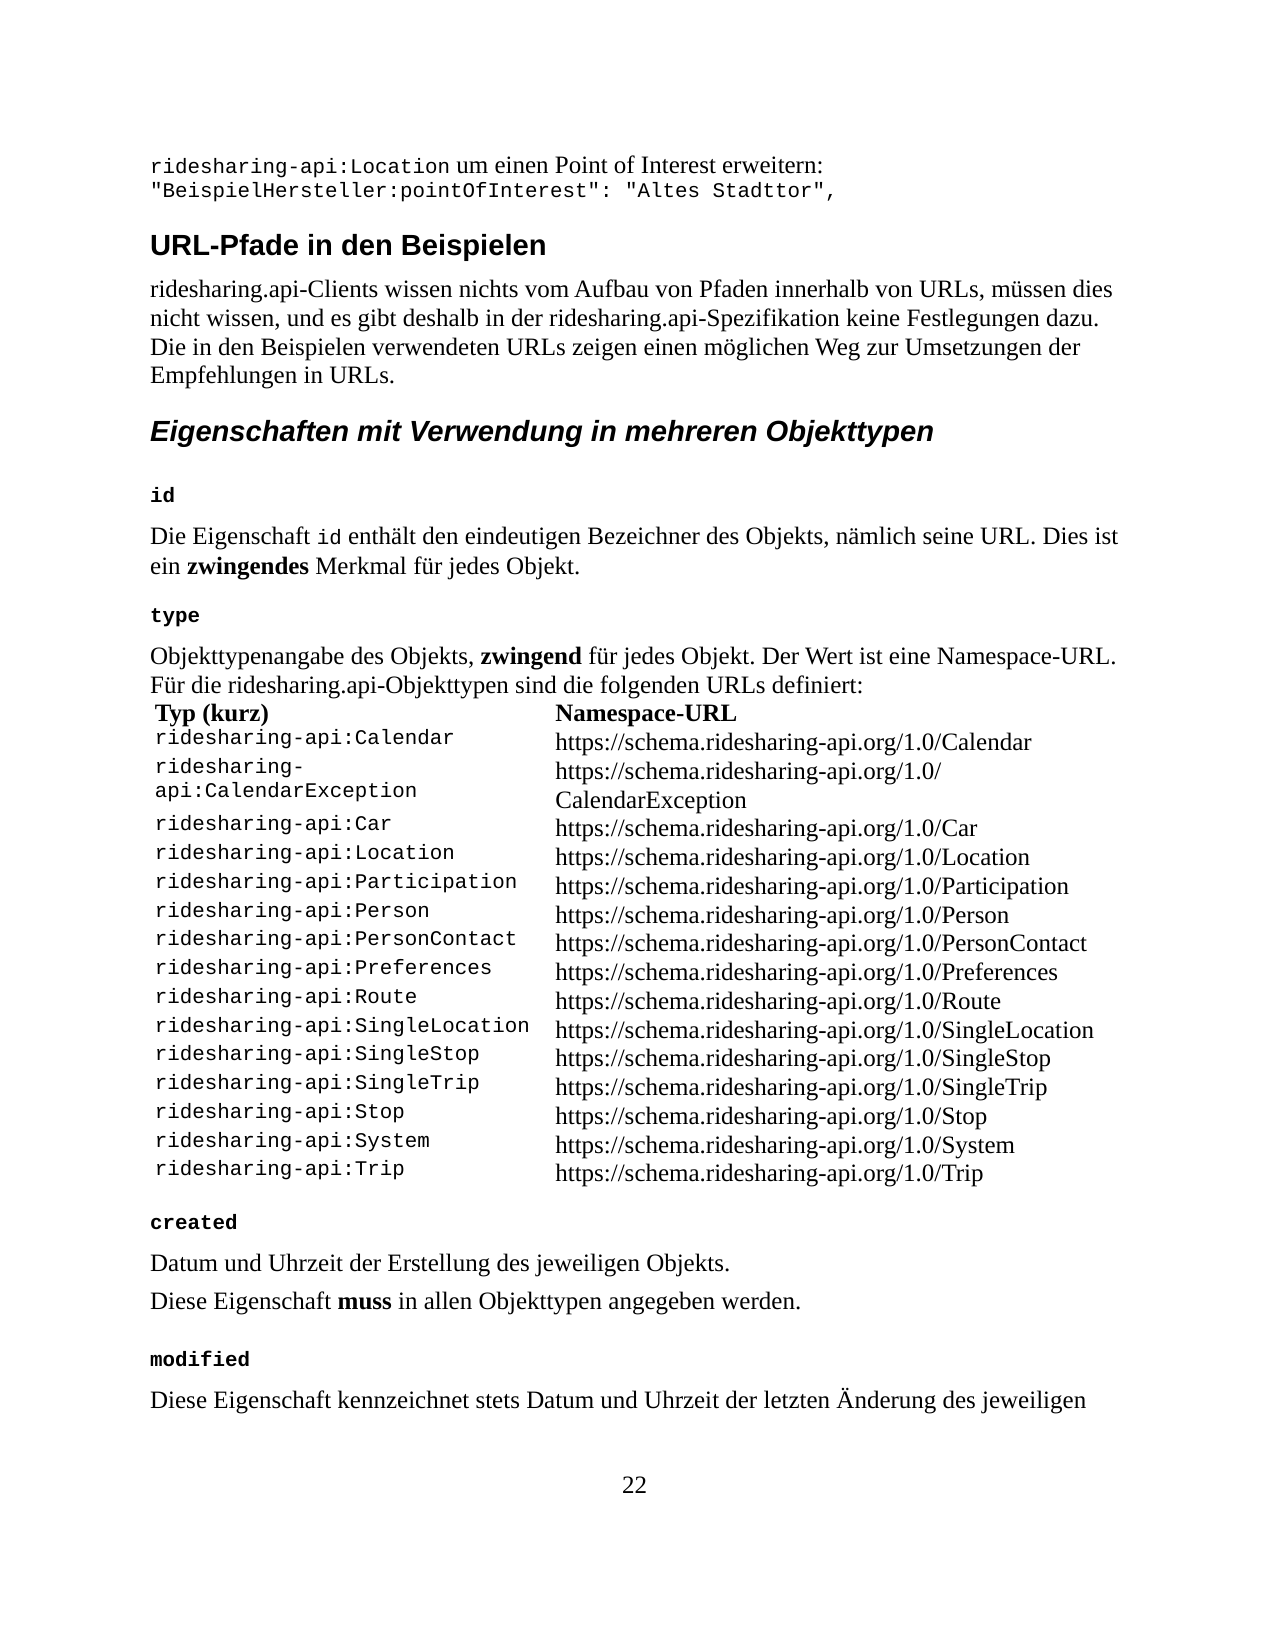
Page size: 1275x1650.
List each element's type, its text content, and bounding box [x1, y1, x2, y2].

table_cell https://schema.ridesharing-api.org/1.0/SingleStop [551, 1044, 1125, 1072]
table_cell ridesharing-api:Calendar [150, 727, 551, 756]
table_cell https://schema.ridesharing-api.org/1.0/SingleLocation [551, 1015, 1125, 1043]
table_cell https://schema.ridesharing-api.org/1.0/Trip [551, 1159, 1125, 1187]
table_cell ridesharing-api:PersonContact [150, 929, 551, 957]
table_cell https://schema.ridesharing-api.org/1.0/CalendarException [551, 756, 1125, 813]
table_header Namespace-URL [551, 699, 1125, 727]
table_cell ridesharing-api:Trip [150, 1159, 551, 1187]
table_cell https://schema.ridesharing-api.org/1.0/Preferences [551, 957, 1125, 986]
table_cell ridesharing-api:SingleLocation [150, 1015, 551, 1043]
table_cell https://schema.ridesharing-api.org/1.0/Person [551, 900, 1125, 928]
table_cell ridesharing-api:Stop [150, 1101, 551, 1130]
table_cell ridesharing-api:Participation [150, 871, 551, 900]
table_cell https://schema.ridesharing-api.org/1.0/Location [551, 842, 1125, 871]
table_header Typ (kurz) [150, 699, 551, 727]
table_cell https://schema.ridesharing-api.org/1.0/Stop [551, 1101, 1125, 1130]
subtitle URL-Pfade in den Beispielen [150, 228, 1125, 262]
table_cell ridesharing-api:SingleStop [150, 1044, 551, 1072]
text Datum und Uhrzeit der Erstellung des jeweiligen Objekts. [150, 1248, 1125, 1277]
table_cell ridesharing-api:System [150, 1130, 551, 1158]
text Objekttypenangabe des Objekts, zwingend für jedes Objekt. Der Wert ist eine Namespace-URL. Für die ridesharing.api-Objekttypen sind die folgenden URLs definiert: [150, 641, 1125, 698]
table_cell https://schema.ridesharing-api.org/1.0/System [551, 1130, 1125, 1158]
subtitle created [150, 1212, 1125, 1236]
subtitle modified [150, 1349, 1125, 1372]
text Diese Eigenschaft muss in allen Objekttypen angegeben werden. [150, 1286, 1125, 1315]
table_cell https://schema.ridesharing-api.org/1.0/Participation [551, 871, 1125, 900]
table_cell https://schema.ridesharing-api.org/1.0/Car [551, 814, 1125, 842]
text "BeispielHersteller:pointOfInterest": "Altes Stadttor", [150, 179, 1125, 203]
table_cell https://schema.ridesharing-api.org/1.0/Route [551, 986, 1125, 1015]
table_cell ridesharing-api:Route [150, 986, 551, 1015]
table_cell ridesharing-api:Location [150, 842, 551, 871]
text ridesharing.api-Clients wissen nichts vom Aufbau von Pfaden innerhalb von URLs, müssen dies nicht wissen, und es gibt deshalb in der ridesharing.api-Spezifikation keine Festlegungen dazu. Die in den Beispielen verwendeten URLs zeigen einen möglichen Weg zur Umsetzungen der Empfehlungen in URLs. [150, 274, 1125, 389]
table_cell ridesharing-api:Car [150, 814, 551, 842]
text Die Eigenschaft id enthält den eindeutigen Bezeichner des Objekts, nämlich seine URL. Dies ist ein zwingendes Merkmal für jedes Objekt. [150, 521, 1125, 580]
subtitle id [150, 485, 1125, 509]
text ridesharing-api:Location um einen Point of Interest erweitern: [150, 150, 1125, 179]
table_cell https://schema.ridesharing-api.org/1.0/Calendar [551, 727, 1125, 756]
table_cell ridesharing-api:Preferences [150, 957, 551, 986]
subtitle Eigenschaften mit Verwendung in mehreren Objekttypen [150, 414, 1125, 448]
table_cell https://schema.ridesharing-api.org/1.0/SingleTrip [551, 1072, 1125, 1101]
table_cell ridesharing-api:Person [150, 900, 551, 928]
text Diese Eigenschaft kennzeichnet stets Datum und Uhrzeit der letzten Änderung des jeweiligen [150, 1385, 1125, 1414]
table_cell ridesharing-api:SingleTrip [150, 1072, 551, 1101]
table_cell ridesharing-api:CalendarException [150, 756, 551, 813]
subtitle type [150, 605, 1125, 628]
table_cell https://schema.ridesharing-api.org/1.0/PersonContact [551, 929, 1125, 957]
